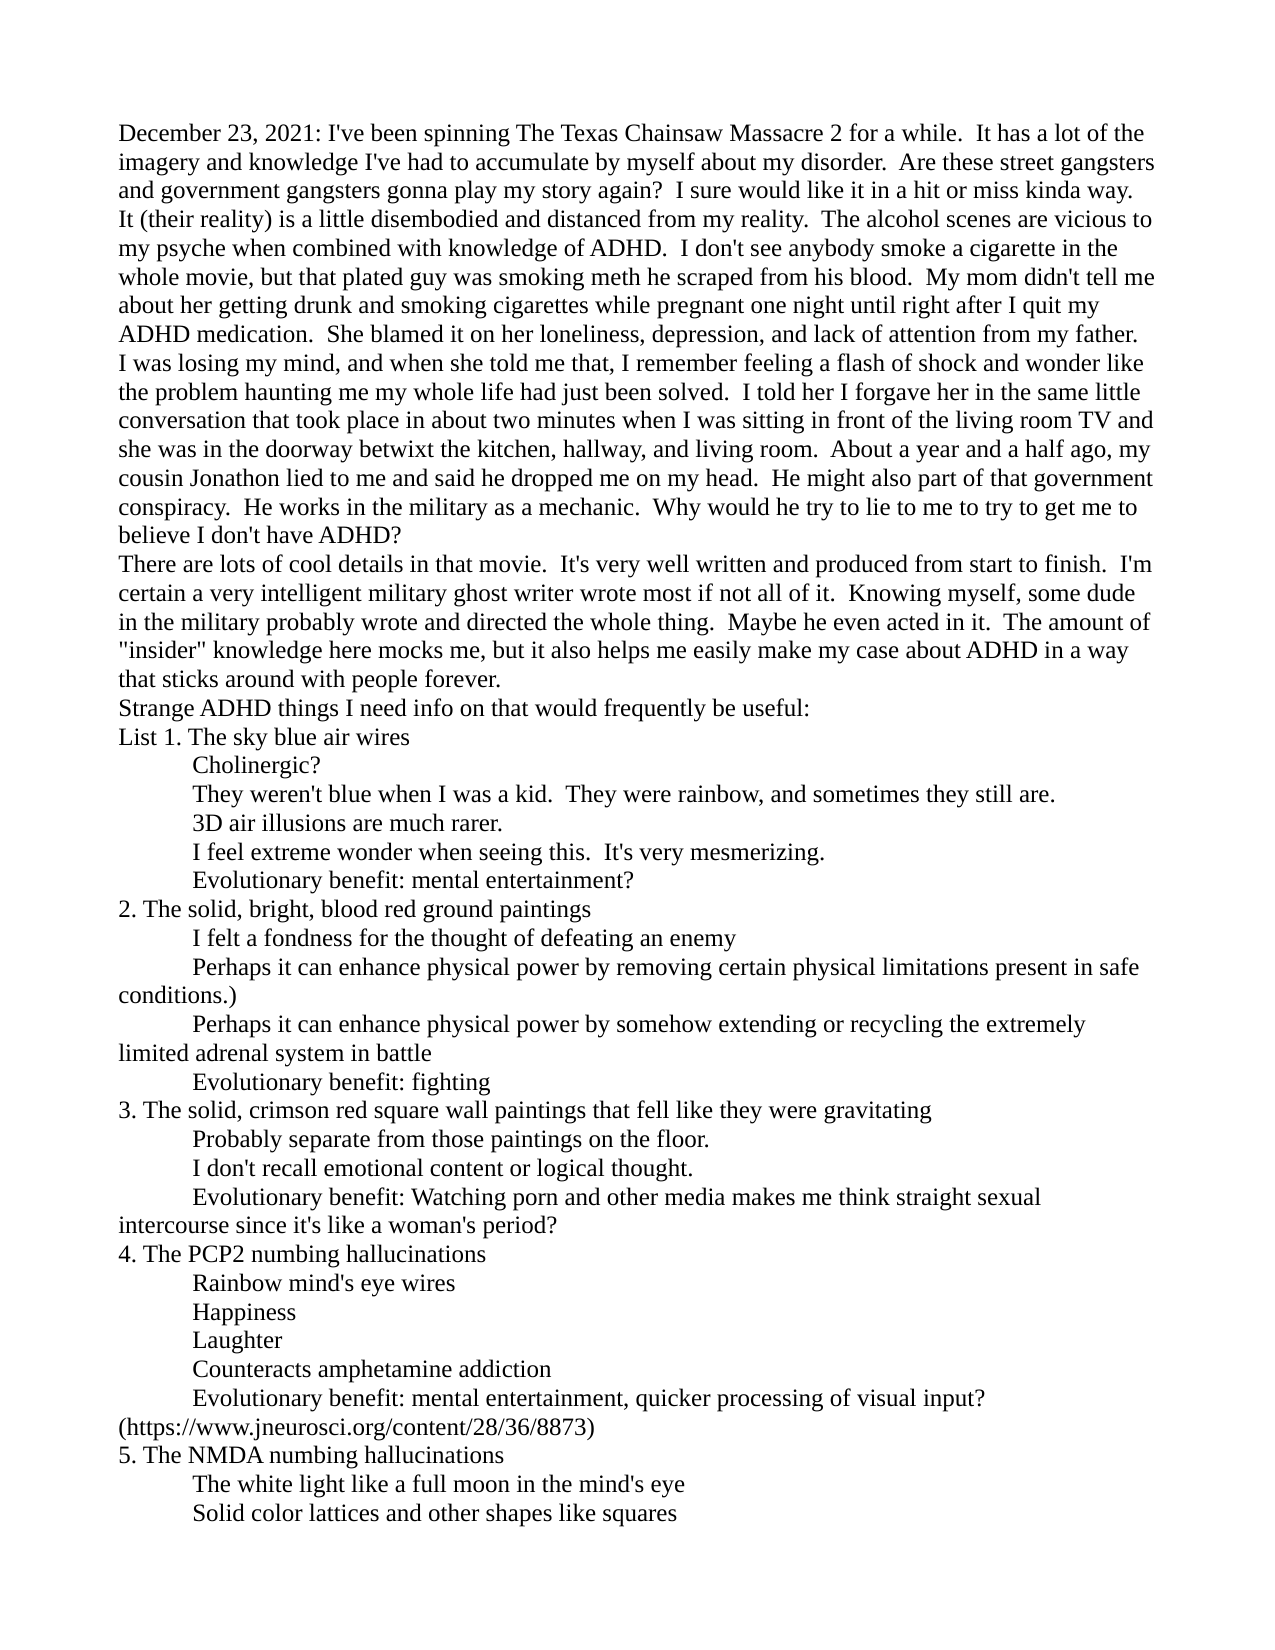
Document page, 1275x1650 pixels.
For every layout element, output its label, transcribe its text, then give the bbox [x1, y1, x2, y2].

text Laughter [118, 1326, 1157, 1354]
text Evolutionary benefit: Watching porn and other media makes me think straight sexual intercourse since it's like a woman's period? [118, 1182, 1157, 1239]
text Probably separate from those paintings on the floor. [118, 1124, 1157, 1153]
text Rainbow mind's eye wires [118, 1268, 1157, 1297]
text There are lots of cool details in that movie. It's very well written and produced from start to finish. I'm certain a very intelligent military ghost writer wrote most if not all of it. Knowing myself, some dude in the military probably wrote and directed the whole thing. Maybe he even acted in it. The amount of "insider" knowledge here mocks me, but it also helps me easily make my case about ADHD in a way that sticks around with people forever. [118, 549, 1157, 693]
text I don't recall emotional content or logical thought. [118, 1153, 1157, 1182]
text They weren't blue when I was a kid. They were rainbow, and sometimes they still are. [118, 779, 1157, 808]
text I felt a fondness for the thought of defeating an enemy [118, 923, 1157, 952]
text 2. The solid, bright, blood red ground paintings [118, 894, 1157, 923]
text Evolutionary benefit: mental entertainment, quicker processing of visual input? (https://www.jneurosci.org/content/28/36/8873) [118, 1383, 1157, 1441]
text Strange ADHD things I need info on that would frequently be useful: [118, 693, 1157, 722]
text Cholinergic? [118, 751, 1157, 779]
text 3D air illusions are much rarer. [118, 808, 1157, 837]
text 4. The PCP2 numbing hallucinations [118, 1239, 1157, 1268]
text Perhaps it can enhance physical power by removing certain physical limitations present in safe conditions.) [118, 952, 1157, 1009]
text List 1. The sky blue air wires [118, 722, 1157, 751]
text Solid color lattices and other shapes like squares [118, 1498, 1157, 1527]
text Evolutionary benefit: fighting [118, 1067, 1157, 1096]
text Counteracts amphetamine addiction [118, 1354, 1157, 1383]
text 3. The solid, crimson red square wall paintings that fell like they were gravitating [118, 1096, 1157, 1124]
text Happiness [118, 1297, 1157, 1326]
text Perhaps it can enhance physical power by somehow extending or recycling the extremely limited adrenal system in battle [118, 1009, 1157, 1067]
text December 23, 2021: I've been spinning The Texas Chainsaw Massacre 2 for a while. It has a lot of the imagery and knowledge I've had to accumulate by myself about my disorder. Are these street gangsters and government gangsters gonna play my story again? I sure would like it in a hit or miss kinda way. It (their reality) is a little disembodied and distanced from my reality. The alcohol scenes are vicious to my psyche when combined with knowledge of ADHD. I don't see anybody smoke a cigarette in the whole movie, but that plated guy was smoking meth he scraped from his blood. My mom didn't tell me about her getting drunk and smoking cigarettes while pregnant one night until right after I quit my ADHD medication. She blamed it on her loneliness, depression, and lack of attention from my father. I was losing my mind, and when she told me that, I remember feeling a flash of shock and wonder like the problem haunting me my whole life had just been solved. I told her I forgave her in the same little conversation that took place in about two minutes when I was sitting in front of the living room TV and she was in the doorway betwixt the kitchen, hallway, and living room. About a year and a half ago, my cousin Jonathon lied to me and said he dropped me on my head. He might also part of that government conspiracy. He works in the military as a mechanic. Why would he try to lie to me to try to get me to believe I don't have ADHD? [118, 118, 1157, 549]
text 5. The NMDA numbing hallucinations [118, 1441, 1157, 1469]
text I feel extreme wonder when seeing this. It's very mesmerizing. [118, 837, 1157, 866]
text The white light like a full moon in the mind's eye [118, 1469, 1157, 1498]
text Evolutionary benefit: mental entertainment? [118, 866, 1157, 894]
